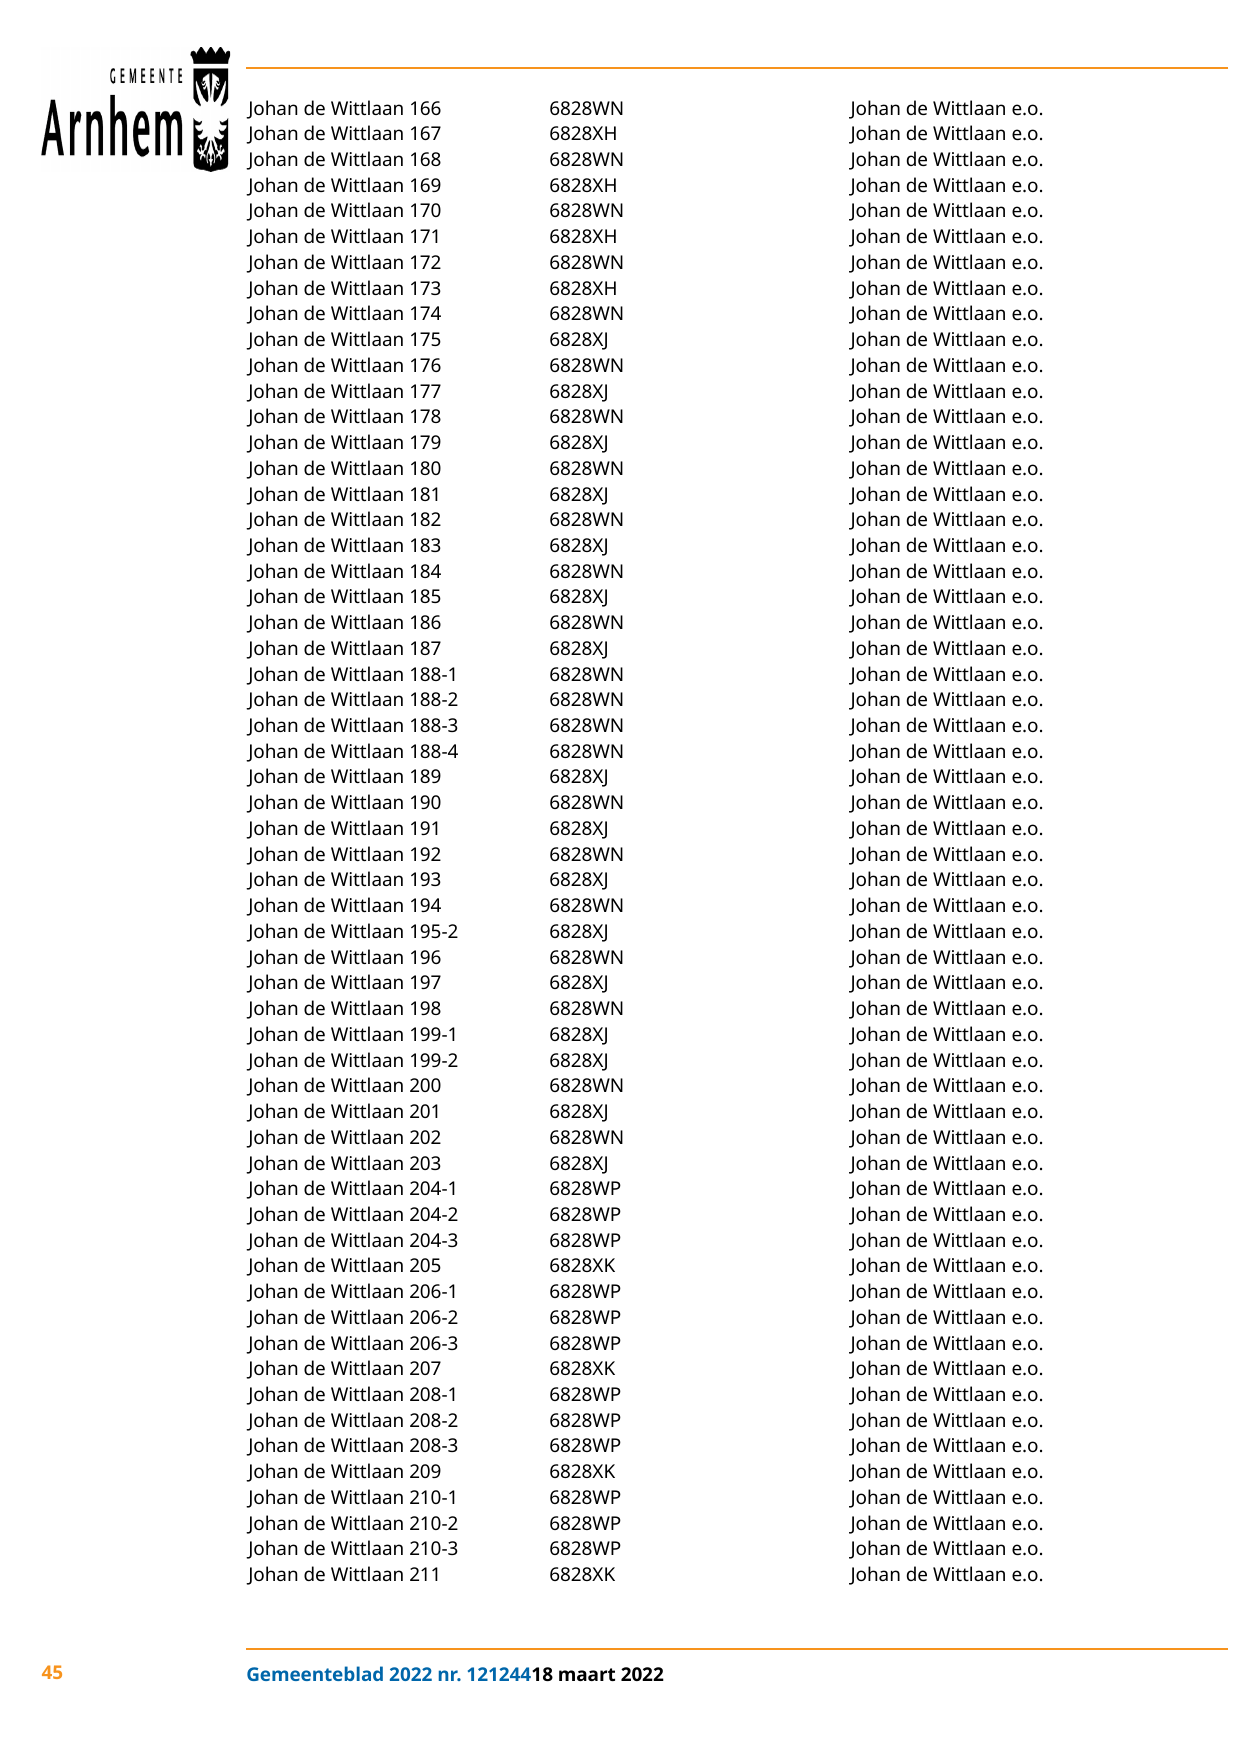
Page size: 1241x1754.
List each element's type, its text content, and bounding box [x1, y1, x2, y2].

table_cell Johan de Wittlaan e.o. [850, 1304, 1152, 1330]
table_cell Johan de Wittlaan 204-2 [248, 1201, 549, 1227]
table_cell Johan de Wittlaan 186 [248, 609, 549, 635]
table_cell 6828WN [549, 404, 850, 429]
table_cell 6828XJ [549, 1150, 850, 1175]
table_cell 6828XH [549, 224, 850, 249]
table_cell 6828WP [549, 1433, 850, 1458]
table_cell Johan de Wittlaan e.o. [850, 121, 1152, 146]
table_cell Johan de Wittlaan 209 [248, 1459, 549, 1484]
table_cell Johan de Wittlaan e.o. [850, 1407, 1152, 1433]
table_cell 6828WP [549, 1510, 850, 1536]
table_cell Johan de Wittlaan 200 [248, 1073, 549, 1098]
table_cell Johan de Wittlaan e.o. [850, 378, 1152, 403]
table_cell 6828WN [549, 198, 850, 223]
table_cell Johan de Wittlaan 192 [248, 841, 549, 867]
table_cell Johan de Wittlaan e.o. [850, 301, 1152, 326]
table_cell Johan de Wittlaan 182 [248, 506, 549, 532]
table_cell 6828WN [549, 893, 850, 918]
table_cell Johan de Wittlaan 208-3 [248, 1433, 549, 1458]
table_cell Johan de Wittlaan e.o. [850, 1484, 1152, 1510]
table_cell 6828WP [549, 1201, 850, 1227]
table_cell Johan de Wittlaan e.o. [850, 1150, 1152, 1175]
table_cell Johan de Wittlaan e.o. [850, 635, 1152, 661]
table_cell Johan de Wittlaan 197 [248, 970, 549, 995]
table_cell 6828XJ [549, 532, 850, 558]
table_cell 6828WN [549, 352, 850, 378]
table_cell Johan de Wittlaan 208-2 [248, 1407, 549, 1433]
table_cell Johan de Wittlaan e.o. [850, 146, 1152, 172]
table_cell Johan de Wittlaan 210-3 [248, 1536, 549, 1561]
table_cell Johan de Wittlaan 206-2 [248, 1304, 549, 1330]
table_cell Johan de Wittlaan e.o. [850, 172, 1152, 198]
picture [41, 47, 231, 172]
table_cell Johan de Wittlaan e.o. [850, 1278, 1152, 1304]
table_cell 6828XJ [549, 918, 850, 944]
table_cell Johan de Wittlaan e.o. [850, 764, 1152, 789]
table_cell 6828WN [549, 609, 850, 635]
table_cell 6828WN [549, 841, 850, 867]
table_cell Johan de Wittlaan 183 [248, 532, 549, 558]
table_cell 6828XJ [549, 1021, 850, 1047]
table_cell Johan de Wittlaan 178 [248, 404, 549, 429]
table_cell Johan de Wittlaan 168 [248, 146, 549, 172]
table_cell Johan de Wittlaan 187 [248, 635, 549, 661]
table_cell Johan de Wittlaan 188-3 [248, 712, 549, 738]
table_cell Johan de Wittlaan 199-1 [248, 1021, 549, 1047]
table_cell Johan de Wittlaan e.o. [850, 1459, 1152, 1484]
table_cell Johan de Wittlaan 176 [248, 352, 549, 378]
table_cell Johan de Wittlaan e.o. [850, 558, 1152, 584]
table_cell Johan de Wittlaan e.o. [850, 275, 1152, 301]
table_cell Johan de Wittlaan e.o. [850, 712, 1152, 738]
table_cell Johan de Wittlaan e.o. [850, 1433, 1152, 1458]
table_cell Johan de Wittlaan e.o. [850, 481, 1152, 506]
table_cell Johan de Wittlaan 201 [248, 1098, 549, 1124]
table_cell Johan de Wittlaan 210-1 [248, 1484, 549, 1510]
table_cell 6828XK [549, 1561, 850, 1587]
table_cell 6828XJ [549, 1098, 850, 1124]
table_cell Johan de Wittlaan e.o. [850, 995, 1152, 1021]
table_cell Johan de Wittlaan 204-3 [248, 1227, 549, 1253]
table_cell 6828WN [549, 1124, 850, 1150]
table_cell Johan de Wittlaan e.o. [850, 893, 1152, 918]
table_cell 6828WN [549, 944, 850, 969]
table_cell 6828XJ [549, 1047, 850, 1072]
table_cell Johan de Wittlaan 171 [248, 224, 549, 249]
table_cell 6828WP [549, 1536, 850, 1561]
table_cell Johan de Wittlaan 172 [248, 249, 549, 275]
table_cell 6828XJ [549, 867, 850, 892]
table_cell Johan de Wittlaan 169 [248, 172, 549, 198]
table_cell Johan de Wittlaan e.o. [850, 1536, 1152, 1561]
table_cell Johan de Wittlaan 189 [248, 764, 549, 789]
table_cell 6828WN [549, 1073, 850, 1098]
table_cell Johan de Wittlaan e.o. [850, 1201, 1152, 1227]
table_cell 6828XJ [549, 970, 850, 995]
table_cell Johan de Wittlaan e.o. [850, 1561, 1152, 1587]
table_cell Johan de Wittlaan 211 [248, 1561, 549, 1587]
table_cell Johan de Wittlaan 195-2 [248, 918, 549, 944]
table_cell Johan de Wittlaan e.o. [850, 1381, 1152, 1407]
table_cell 6828XH [549, 275, 850, 301]
table_cell Johan de Wittlaan 194 [248, 893, 549, 918]
table_cell Johan de Wittlaan 202 [248, 1124, 549, 1150]
table_cell 6828WP [549, 1278, 850, 1304]
table_cell Johan de Wittlaan 185 [248, 584, 549, 609]
table_cell Johan de Wittlaan e.o. [850, 1330, 1152, 1356]
table_cell 6828WN [549, 661, 850, 687]
table_cell Johan de Wittlaan 203 [248, 1150, 549, 1175]
table_cell Johan de Wittlaan 206-1 [248, 1278, 549, 1304]
table_cell 6828XJ [549, 764, 850, 789]
table_cell Johan de Wittlaan 193 [248, 867, 549, 892]
table_cell Johan de Wittlaan e.o. [850, 1510, 1152, 1536]
table_cell 6828XJ [549, 584, 850, 609]
table_cell Johan de Wittlaan e.o. [850, 429, 1152, 455]
table_cell Johan de Wittlaan e.o. [850, 944, 1152, 969]
table_cell Johan de Wittlaan e.o. [850, 1073, 1152, 1098]
table_cell Johan de Wittlaan e.o. [850, 532, 1152, 558]
table_cell 6828WP [549, 1330, 850, 1356]
table_cell Johan de Wittlaan e.o. [850, 404, 1152, 429]
table_cell 6828WN [549, 301, 850, 326]
table_cell 6828XK [549, 1459, 850, 1484]
table_cell 6828WP [549, 1227, 850, 1253]
table_cell 6828WP [549, 1304, 850, 1330]
table_cell Johan de Wittlaan e.o. [850, 1356, 1152, 1381]
table_cell Johan de Wittlaan 173 [248, 275, 549, 301]
table_cell 6828WP [549, 1381, 850, 1407]
table_cell 6828XJ [549, 635, 850, 661]
table_cell Johan de Wittlaan 175 [248, 326, 549, 352]
table_cell Johan de Wittlaan e.o. [850, 326, 1152, 352]
table_cell Johan de Wittlaan 179 [248, 429, 549, 455]
table_cell 6828WN [549, 455, 850, 481]
table_cell Johan de Wittlaan 177 [248, 378, 549, 403]
table_cell Johan de Wittlaan e.o. [850, 455, 1152, 481]
table_cell 6828WN [549, 558, 850, 584]
table_cell 6828XJ [549, 429, 850, 455]
table_cell Johan de Wittlaan e.o. [850, 1175, 1152, 1201]
table_cell 6828XJ [549, 481, 850, 506]
table_cell Johan de Wittlaan 190 [248, 790, 549, 815]
table_cell 6828WN [549, 146, 850, 172]
table_cell Johan de Wittlaan 184 [248, 558, 549, 584]
table_cell Johan de Wittlaan 191 [248, 815, 549, 841]
table_cell Johan de Wittlaan 188-1 [248, 661, 549, 687]
table_cell 6828WP [549, 1175, 850, 1201]
table_cell Johan de Wittlaan 206-3 [248, 1330, 549, 1356]
table_cell 6828WP [549, 1407, 850, 1433]
table_cell Johan de Wittlaan e.o. [850, 1227, 1152, 1253]
table_cell Johan de Wittlaan 167 [248, 121, 549, 146]
table_cell Johan de Wittlaan 210-2 [248, 1510, 549, 1536]
table_cell Johan de Wittlaan e.o. [850, 661, 1152, 687]
table_cell 6828XK [549, 1253, 850, 1278]
table_cell Johan de Wittlaan e.o. [850, 1124, 1152, 1150]
table_cell Johan de Wittlaan e.o. [850, 1047, 1152, 1072]
table_cell Johan de Wittlaan e.o. [850, 249, 1152, 275]
table_cell Johan de Wittlaan 207 [248, 1356, 549, 1381]
table_cell Johan de Wittlaan 170 [248, 198, 549, 223]
table_cell Johan de Wittlaan e.o. [850, 970, 1152, 995]
table_cell Johan de Wittlaan 199-2 [248, 1047, 549, 1072]
table_cell Johan de Wittlaan e.o. [850, 584, 1152, 609]
table_cell Johan de Wittlaan 188-2 [248, 687, 549, 712]
table_cell Johan de Wittlaan e.o. [850, 609, 1152, 635]
table_cell 6828XK [549, 1356, 850, 1381]
table_cell 6828XJ [549, 815, 850, 841]
table_cell Johan de Wittlaan 174 [248, 301, 549, 326]
table_cell Johan de Wittlaan 188-4 [248, 738, 549, 764]
table_cell 6828WN [549, 249, 850, 275]
table_cell 6828WN [549, 790, 850, 815]
table_cell Johan de Wittlaan e.o. [850, 1021, 1152, 1047]
table_cell 6828XJ [549, 326, 850, 352]
table_cell 6828WN [549, 687, 850, 712]
table_cell Johan de Wittlaan e.o. [850, 506, 1152, 532]
table_cell Johan de Wittlaan e.o. [850, 867, 1152, 892]
table_cell 6828XH [549, 121, 850, 146]
table_cell Johan de Wittlaan e.o. [850, 841, 1152, 867]
table_cell 6828WN [549, 995, 850, 1021]
table_cell Johan de Wittlaan 198 [248, 995, 549, 1021]
table_cell Johan de Wittlaan e.o. [850, 918, 1152, 944]
table_cell Johan de Wittlaan 208-1 [248, 1381, 549, 1407]
table_cell Johan de Wittlaan e.o. [850, 687, 1152, 712]
table_cell 6828WP [549, 1484, 850, 1510]
table_cell Johan de Wittlaan 205 [248, 1253, 549, 1278]
table_cell Johan de Wittlaan e.o. [850, 224, 1152, 249]
table_cell 6828WN [549, 712, 850, 738]
table_cell Johan de Wittlaan 181 [248, 481, 549, 506]
table_cell Johan de Wittlaan e.o. [850, 95, 1152, 121]
table_cell Johan de Wittlaan 166 [248, 95, 549, 121]
table_cell 6828WN [549, 95, 850, 121]
table_cell Johan de Wittlaan 204-1 [248, 1175, 549, 1201]
table_cell Johan de Wittlaan e.o. [850, 738, 1152, 764]
table_cell Johan de Wittlaan e.o. [850, 790, 1152, 815]
table_cell Johan de Wittlaan e.o. [850, 1253, 1152, 1278]
table_cell Johan de Wittlaan 196 [248, 944, 549, 969]
table_cell 6828WN [549, 506, 850, 532]
table_cell 6828WN [549, 738, 850, 764]
table_cell Johan de Wittlaan e.o. [850, 198, 1152, 223]
table_cell Johan de Wittlaan e.o. [850, 352, 1152, 378]
table_cell Johan de Wittlaan 180 [248, 455, 549, 481]
table_cell Johan de Wittlaan e.o. [850, 815, 1152, 841]
table_cell 6828XJ [549, 378, 850, 403]
table_cell 6828XH [549, 172, 850, 198]
table_cell Johan de Wittlaan e.o. [850, 1098, 1152, 1124]
